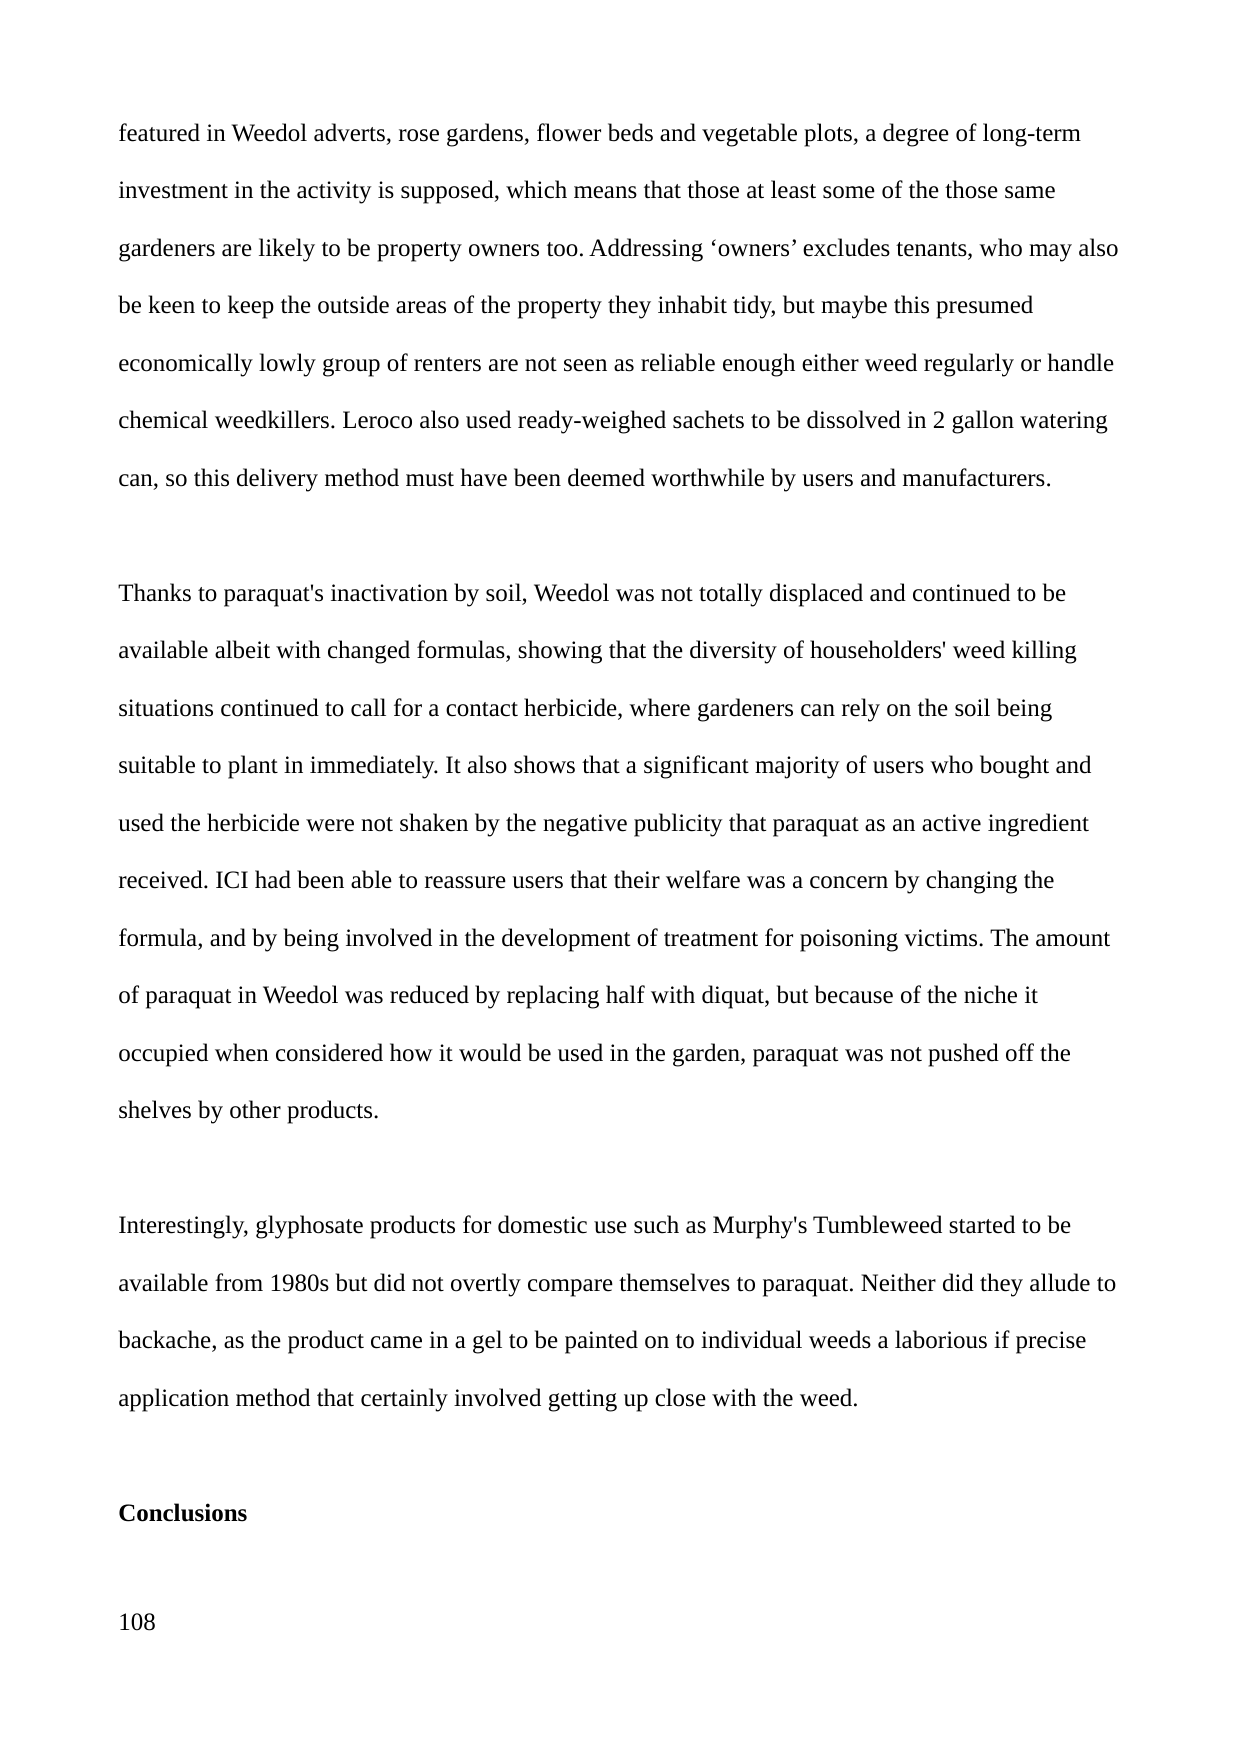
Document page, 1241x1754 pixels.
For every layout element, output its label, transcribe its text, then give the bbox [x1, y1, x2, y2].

text featured in Weedol adverts, rose gardens, flower beds and vegetable plots, a degree of long-term investment in the activity is supposed, which means that those at least some of the those same gardeners are likely to be property owners too. Addressing ‘owners’ excludes tenants, who may also be keen to keep the outside areas of the property they inhabit tidy, but maybe this presumed economically lowly group of renters are not seen as reliable enough either weed regularly or handle chemical weedkillers. Leroco also used ready-weighed sachets to be dissolved in 2 gallon watering can, so this delivery method must have been deemed worthwhile by users and manufacturers. [118, 118, 1122, 492]
text Interestingly, glyphosate products for domestic use such as Murphy's Tumbleweed started to be available from 1980s but did not overtly compare themselves to paraquat. Neither did they allude to backache, as the product came in a gel to be painted on to individual weeds a laborious if precise application method that certainly involved getting up close with the weed. [118, 1211, 1122, 1412]
text Thanks to paraquat's inactivation by soil, Weedol was not totally displaced and continued to be available albeit with changed formulas, showing that the diversity of householders' weed killing situations continued to call for a contact herbicide, where gardeners can rely on the soil being suitable to plant in immediately. It also shows that a significant majority of users who bought and used the herbicide were not shaken by the negative publicity that paraquat as an active ingredient received. ICI had been able to reassure users that their welfare was a concern by changing the formula, and by being involved in the development of treatment for poisoning victims. The amount of paraquat in Weedol was reduced by replacing half with diquat, but because of the niche it occupied when considered how it would be used in the garden, paraquat was not pushed off the shelves by other products. [118, 578, 1122, 1124]
text Conclusions [118, 1498, 1122, 1527]
